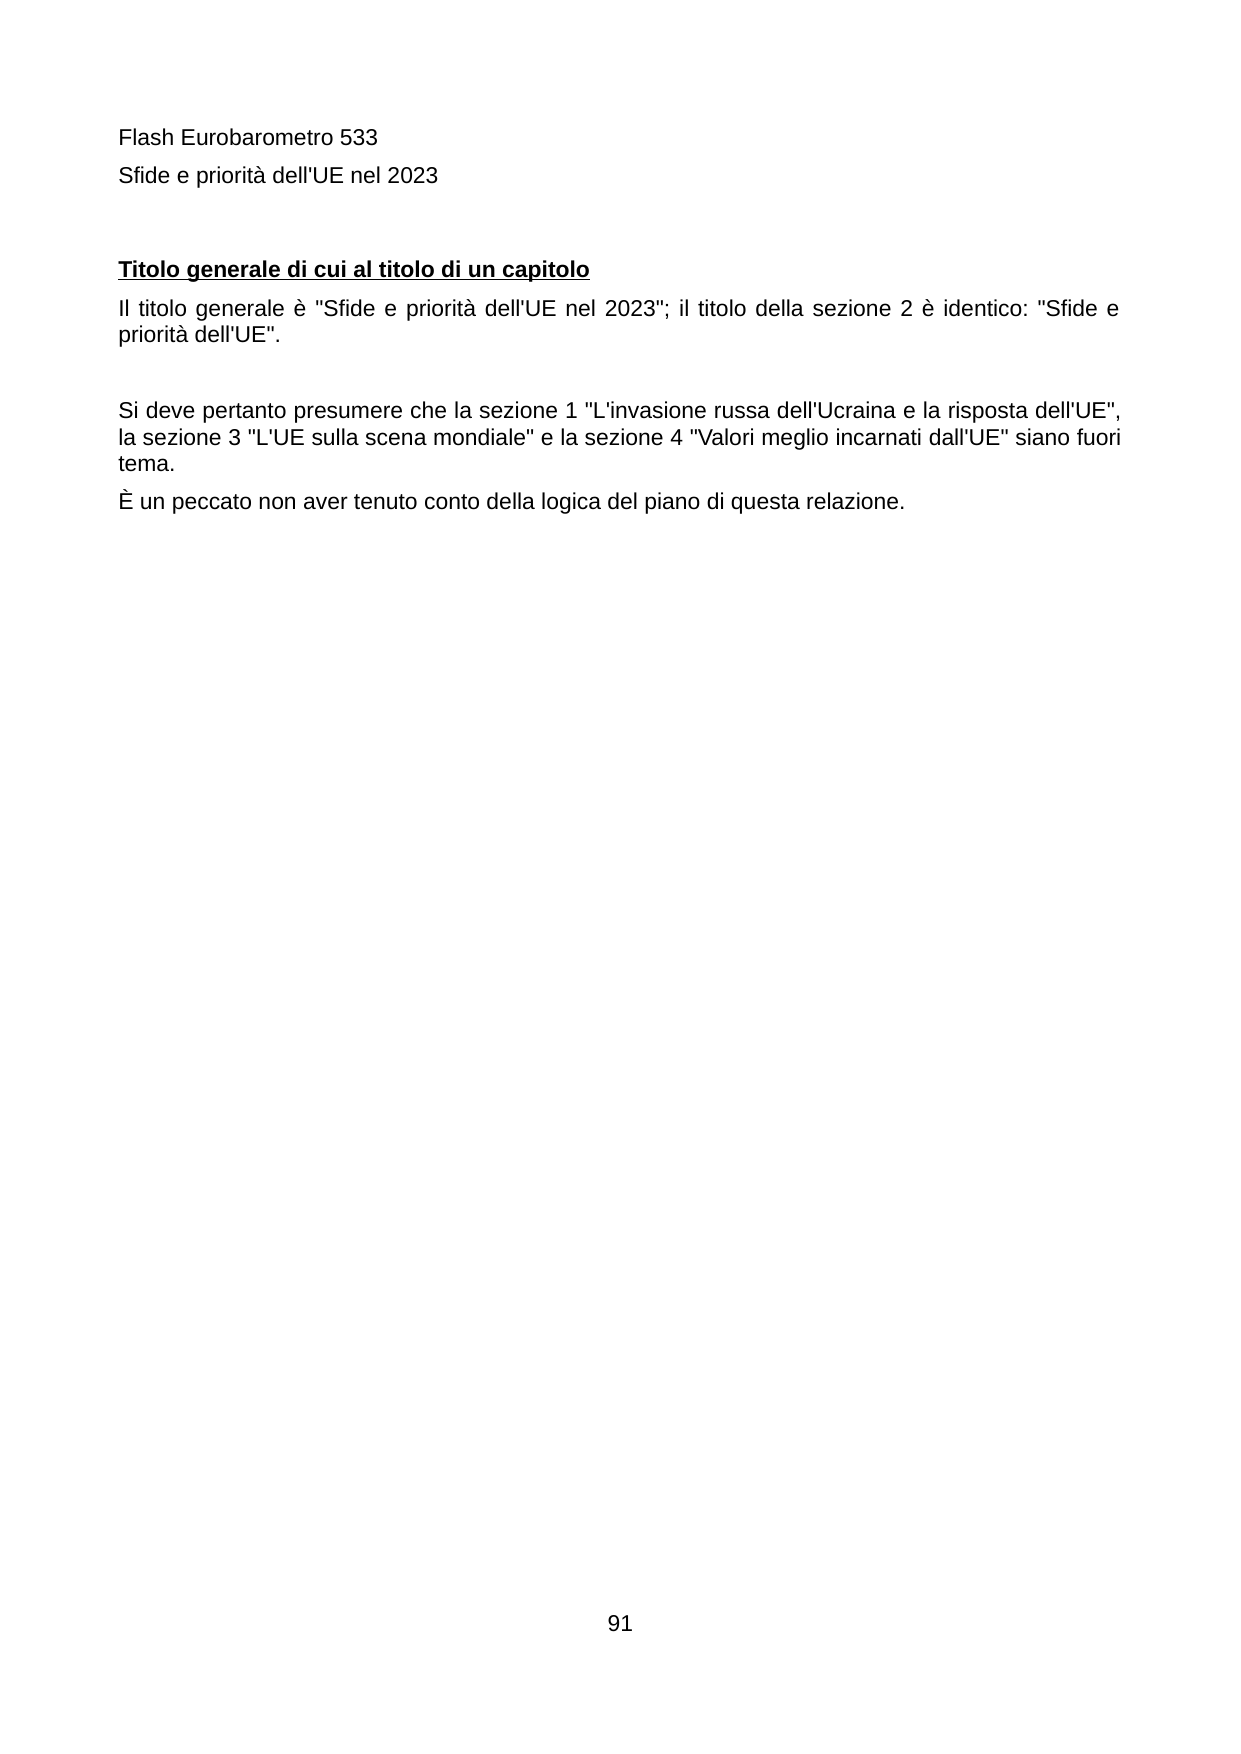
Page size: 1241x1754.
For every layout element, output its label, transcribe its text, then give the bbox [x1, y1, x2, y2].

text Si deve pertanto presumere che la sezione 1 "L'invasione russa dell'Ucraina e la risposta dell'UE", la sezione 3 "L'UE sulla scena mondiale" e la sezione 4 "Valori meglio incarnati dall'UE" siano fuori tema. [118, 397, 1122, 476]
text Titolo generale di cui al titolo di un capitolo [118, 256, 1122, 283]
text È un peccato non aver tenuto conto della logica del piano di questa relazione. [118, 488, 1122, 515]
text Il titolo generale è "Sfide e priorità dell'UE nel 2023"; il titolo della sezione 2 è identico: "Sfide e priorità dell'UE". [118, 294, 1122, 347]
